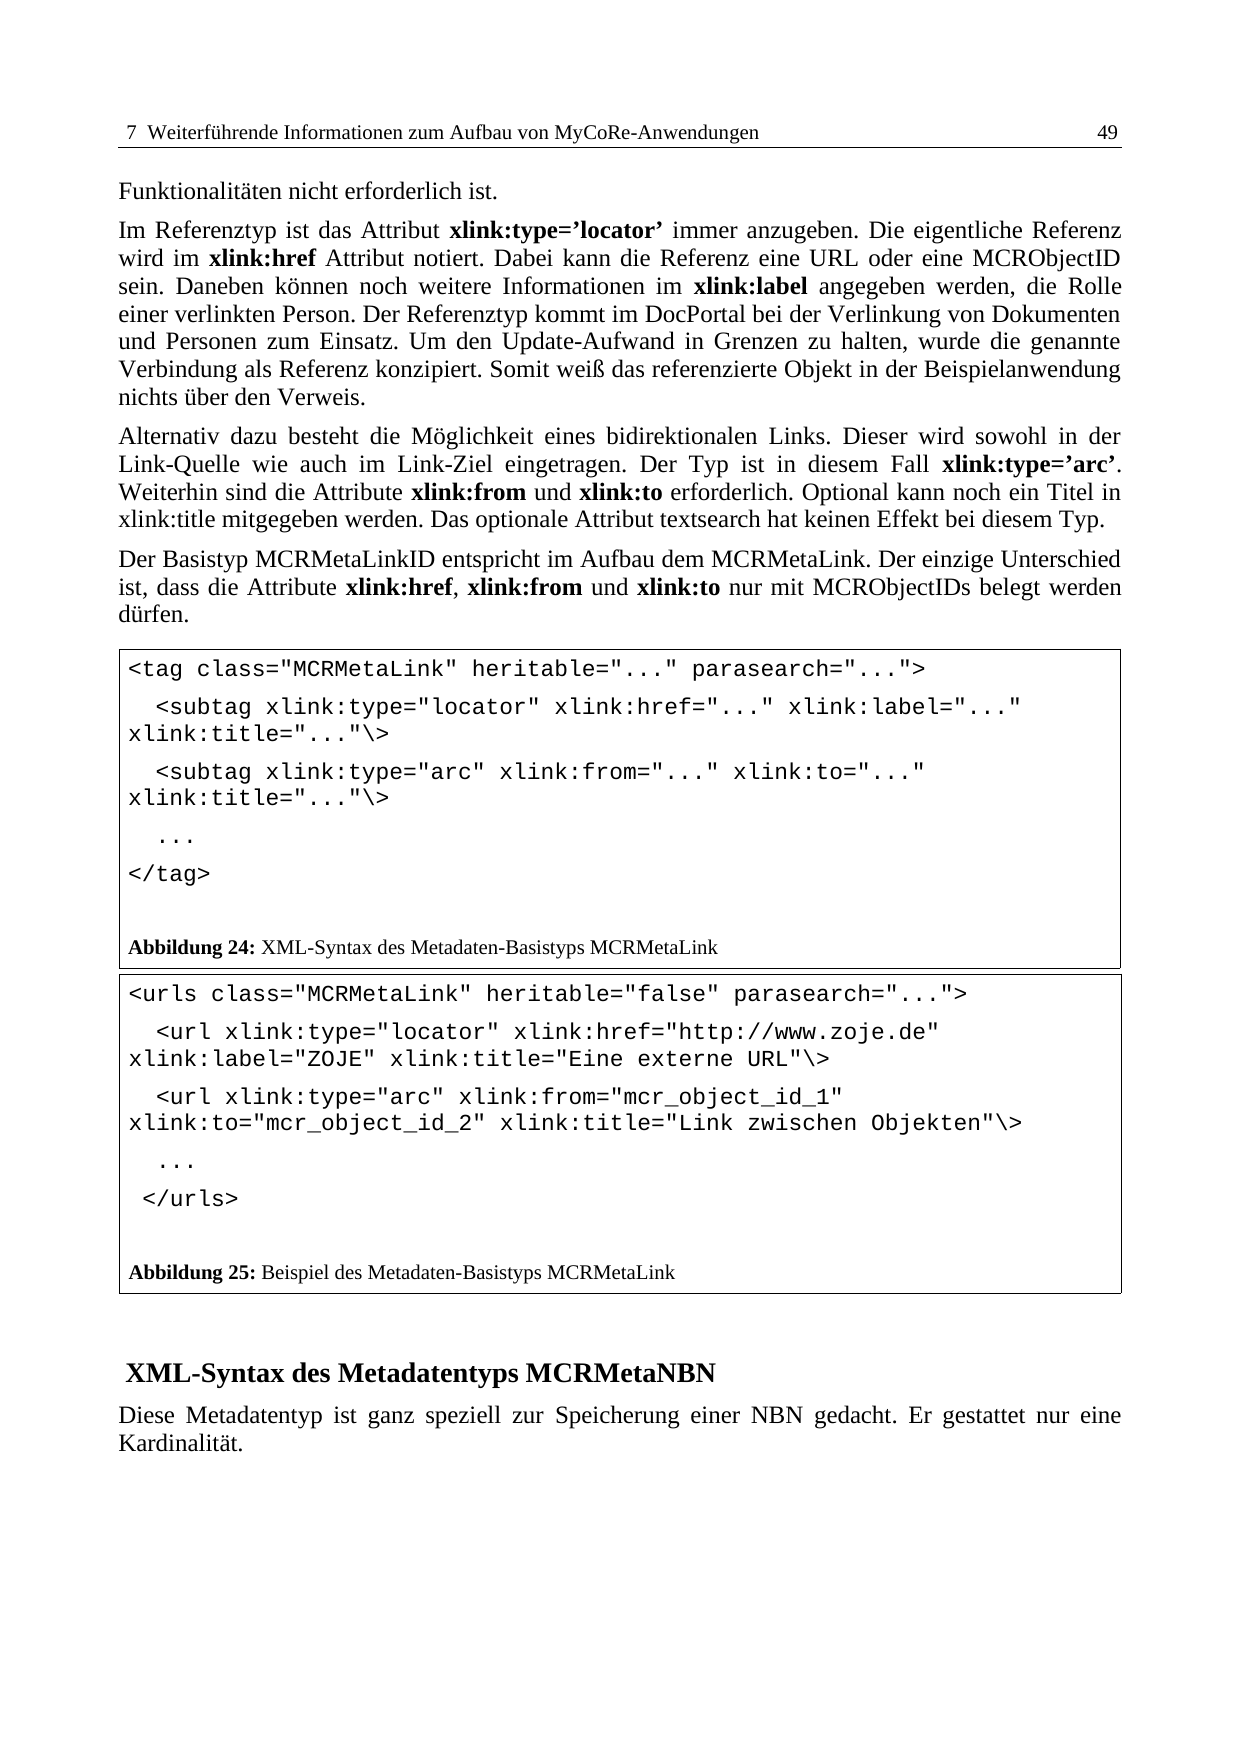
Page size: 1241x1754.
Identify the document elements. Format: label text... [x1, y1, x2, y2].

text Alternativ dazu besteht die Möglichkeit eines bidirektionalen Links. Dieser wird sowohl in der Link-Quelle wie auch im Link-Ziel eingetragen. Der Typ ist in diesem Fall xlink:type=’arc’. Weiterhin sind die Attribute xlink:from und xlink:to erforderlich. Optional kann noch ein Titel in xlink:title mitgegeben werden. Das optionale Attribut textsearch hat keinen Effekt bei diesem Typ. [118, 422, 1122, 533]
text <subtag xlink:type="locator" xlink:href="..." xlink:label="..." xlink:title="..."\> [128, 696, 1111, 748]
text ... [128, 1149, 1112, 1175]
text <url xlink:type="locator" xlink:href="http://www.zoje.de" xlink:label="ZOJE" xlink:title="Eine externe URL"\> [128, 1021, 1112, 1073]
text Der Basistyp MCRMetaLinkID entspricht im Aufbau dem MCRMetaLink. Der einzige Unterschied ist, dass die Attribute xlink:href, xlink:from und xlink:to nur mit MCRObjectIDs belegt werden dürfen. [118, 545, 1122, 628]
text </tag> [128, 862, 1111, 888]
text Diese Metadatentyp ist ganz speziell zur Speicherung einer NBN gedacht. Er gestattet nur eine Kardinalität. [118, 1401, 1122, 1457]
text </urls> [128, 1187, 1112, 1213]
text <subtag xlink:type="arc" xlink:from="..." xlink:to="..." xlink:title="..."\> [128, 760, 1111, 812]
text Funktionalitäten nicht erforderlich ist. [118, 177, 1122, 205]
text ... [128, 824, 1111, 850]
text Abbildung 24: XML-Syntax des Metadaten-Basistyps MCRMetaLink [128, 936, 1111, 959]
text Abbildung 25: Beispiel des Metadaten-Basistyps MCRMetaLink [128, 1261, 1112, 1284]
text <urls class="MCRMetaLink" heritable="false" parasearch="..."> [128, 982, 1112, 1009]
text Im Referenztyp ist das Attribut xlink:type=’locator’ immer anzugeben. Die eigentliche Referenz wird im xlink:href Attribut notiert. Dabei kann die Referenz eine URL oder eine MCRObjectID sein. Daneben können noch weitere Informationen im xlink:label angegeben werden, die Rolle einer verlinkten Person. Der Referenztyp kommt im DocPortal bei der Verlinkung von Dokumenten und Personen zum Einsatz. Um den Update-Aufwand in Grenzen zu halten, wurde die genannte Verbindung als Referenz konzipiert. Somit weiß das referenzierte Objekt in der Beispielanwendung nichts über den Verweis. [118, 217, 1122, 411]
subtitle XML-Syntax des Metadatentyps MCRMetaNBN [118, 1358, 1122, 1389]
text <tag class="MCRMetaLink" heritable="..." parasearch="..."> [128, 657, 1111, 684]
text <url xlink:type="arc" xlink:from="mcr_object_id_1" xlink:to="mcr_object_id_2" xlink:title="Link zwischen Objekten"\> [128, 1085, 1112, 1137]
